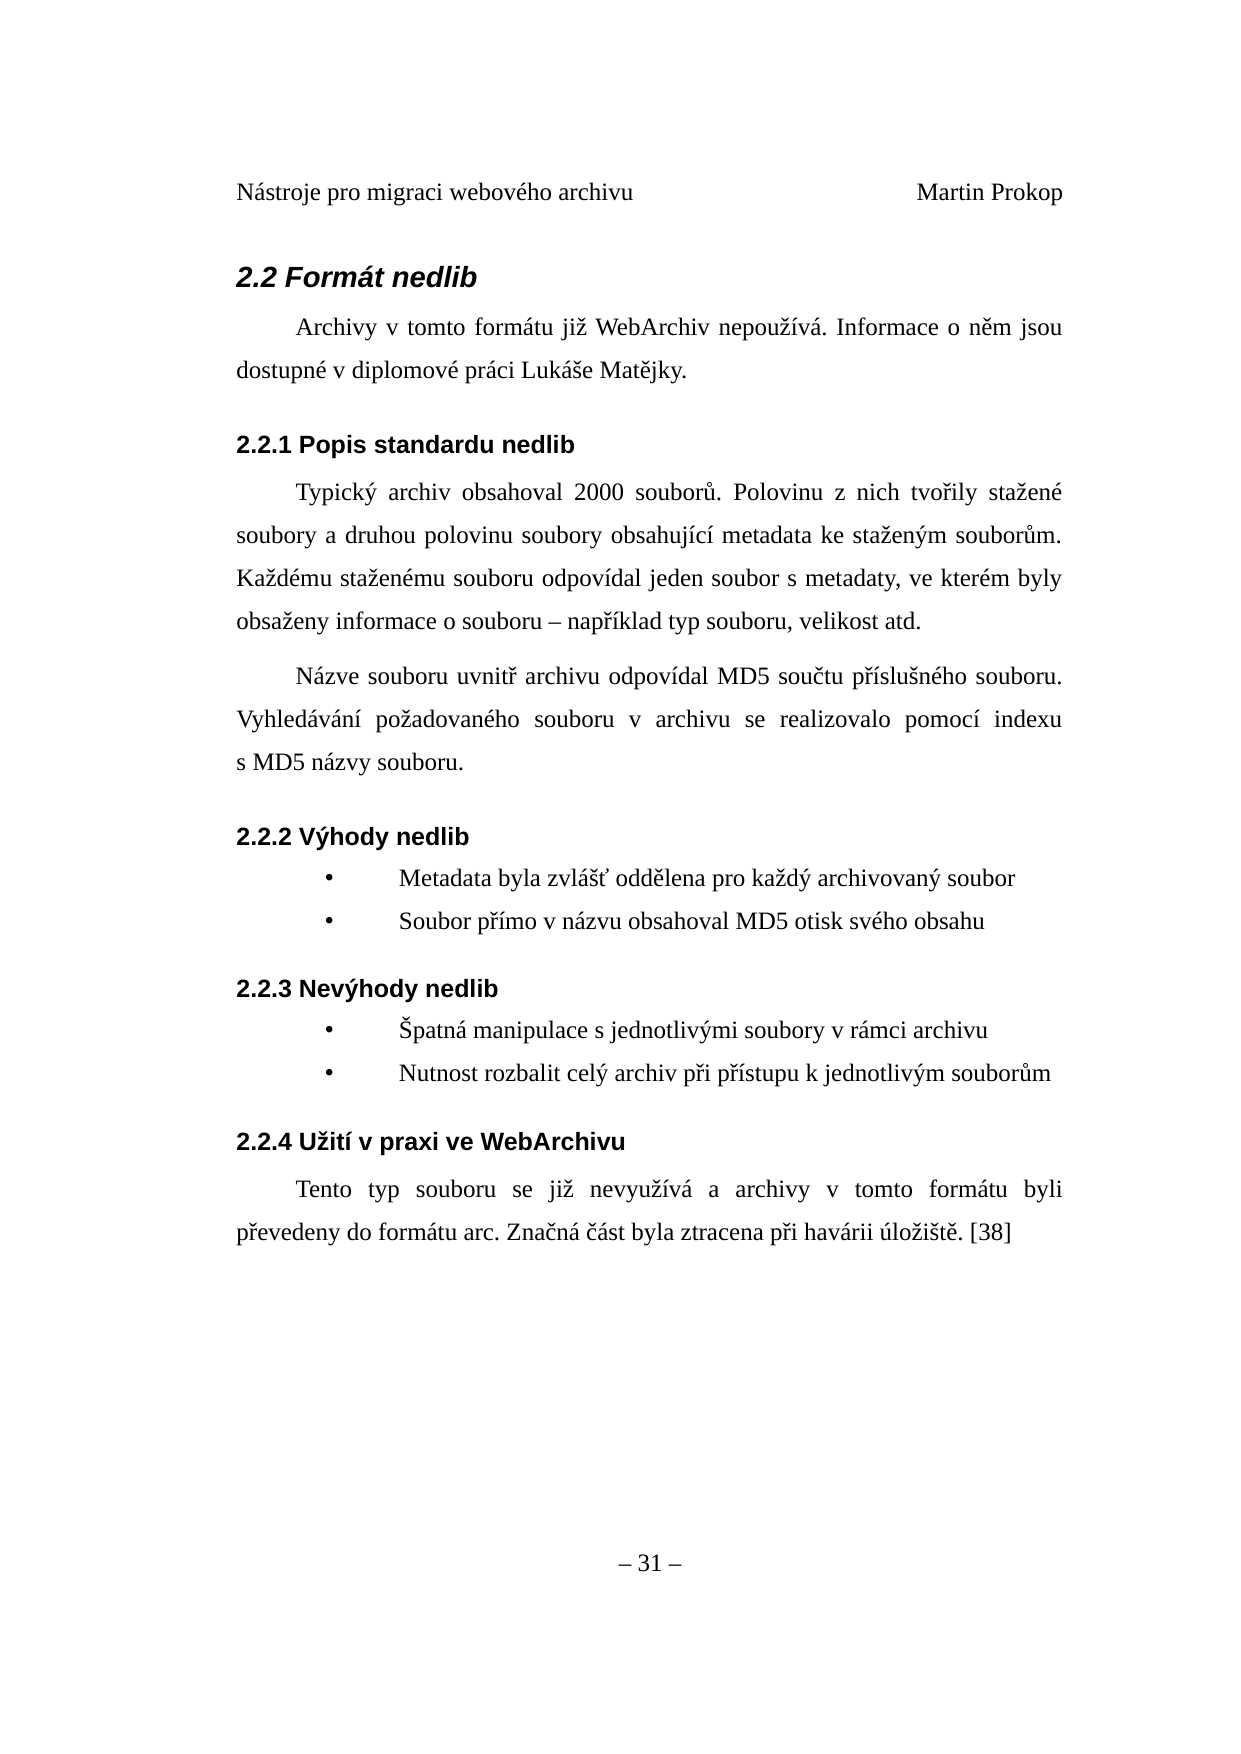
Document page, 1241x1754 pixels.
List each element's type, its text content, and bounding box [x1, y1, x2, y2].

list Špatná manipulace s jednotlivými soubory v rámci archivu [325, 1015, 1063, 1044]
subtitle 2.2 Formát nedlib [236, 260, 1063, 294]
subtitle 2.2.4 Užití v praxi ve WebArchivu [236, 1126, 1063, 1155]
subtitle 2.2.1 Popis standardu nedlib [236, 429, 1063, 458]
text Archivy v tomto formátu již WebArchiv nepoužívá. Informace o něm jsou dostupné v diplomové práci Lukáše Matějky. [236, 312, 1063, 384]
subtitle 2.2.2 Výhody nedlib [236, 821, 1063, 850]
list Metadata byla zvlášť oddělena pro každý archivovaný soubor [325, 863, 1063, 891]
list Nutnost rozbalit celý archiv při přístupu k jednotlivým souborům [325, 1058, 1063, 1087]
text Typický archiv obsahoval 2000 souborů. Polovinu z nich tvořily stažené soubory a druhou polovinu soubory obsahující metadata ke staženým souborům. Každému staženému souboru odpovídal jeden soubor s metadaty, ve kterém byly obsaženy informace o souboru – například typ souboru, velikost atd. [236, 477, 1063, 635]
text Tento typ souboru se již nevyužívá a archivy v tomto formátu byli převedeny do formátu arc. Značná část byla ztracena při havárii úložiště. [38] [236, 1174, 1063, 1246]
list Soubor přímo v názvu obsahoval MD5 otisk svého obsahu [325, 906, 1063, 934]
subtitle 2.2.3 Nevýhody nedlib [236, 974, 1063, 1003]
text Názve souboru uvnitř archivu odpovídal MD5 součtu příslušného souboru. Vyhledávání požadovaného souboru v archivu se realizovalo pomocí indexu s MD5 názvy souboru. [236, 661, 1063, 776]
